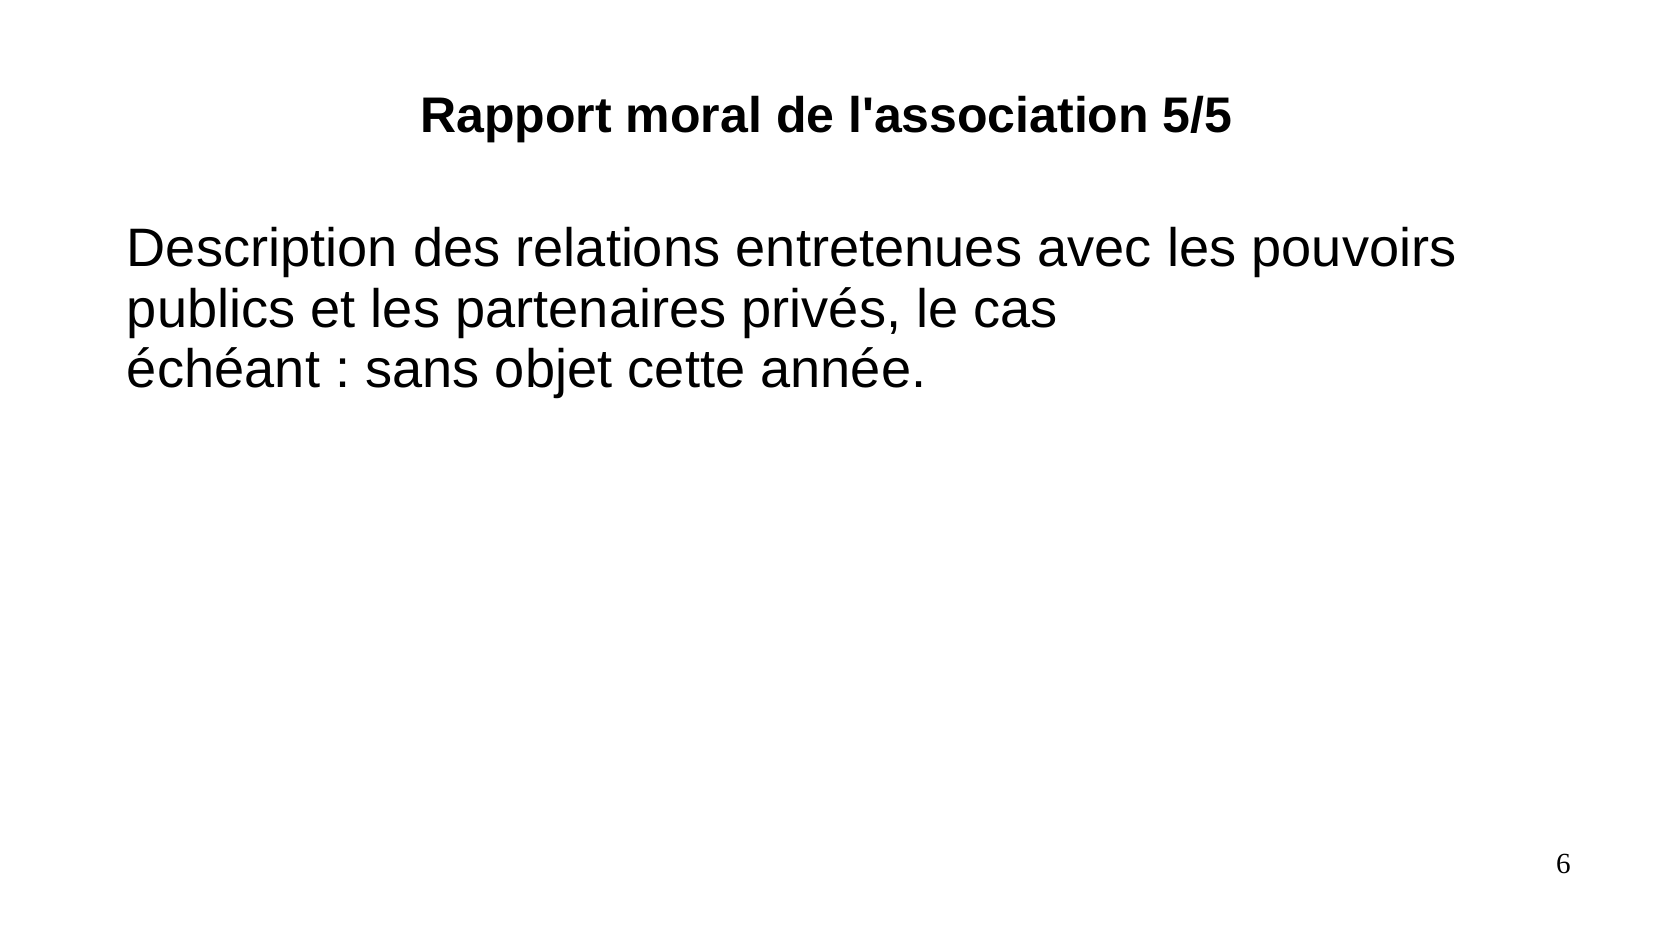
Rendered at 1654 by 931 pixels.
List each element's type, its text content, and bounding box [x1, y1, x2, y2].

title Rapport moral de l'association 5/5 [82, 37, 1571, 193]
list Description des relations entretenues avec les pouvoirs publics et les partenaires privés, le cas échéant : sans objet cette année. [82, 217, 1571, 758]
